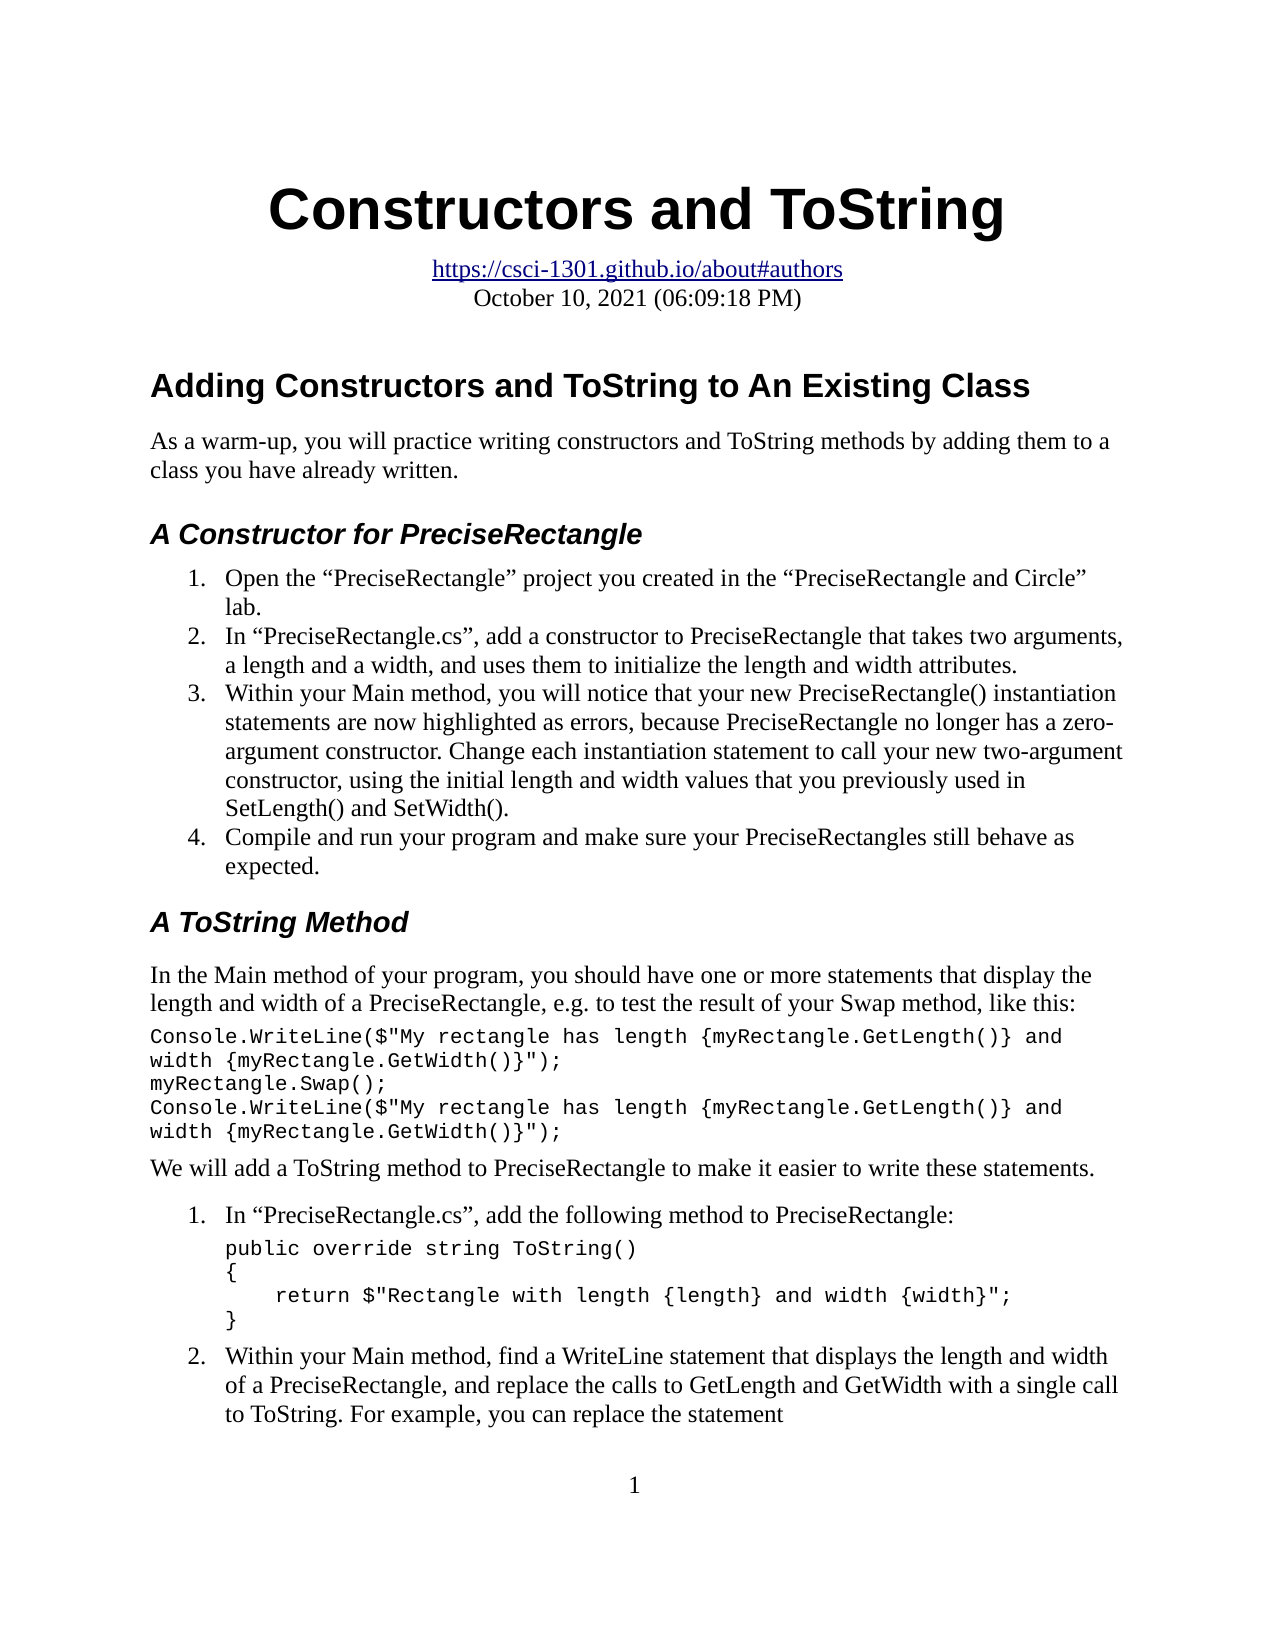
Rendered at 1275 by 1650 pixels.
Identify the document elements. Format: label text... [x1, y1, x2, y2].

list return $"Rectangle with length {length} and width {width}"; [187, 1285, 1125, 1309]
list Compile and run your program and make sure your PreciseRectangles still behave as expected. [187, 822, 1125, 880]
list In “PreciseRectangle.cs”, add a constructor to PreciseRectangle that takes two arguments, a length and a width, and uses them to initialize the length and width attributes. [187, 621, 1125, 678]
text In the Main method of your program, you should have one or more statements that display the length and width of a PreciseRectangle, e.g. to test the result of your Swap method, like this: [150, 960, 1125, 1017]
list Within your Main method, you will notice that your new PreciseRectangle() instantiation statements are now highlighted as errors, because PreciseRectangle no longer has a zero-argument constructor. Change each instantiation statement to call your new two-argument constructor, using the initial length and width values that you previously used in SetLength() and SetWidth(). [187, 678, 1125, 822]
text https://csci-1301.github.io/about#authors [150, 254, 1125, 283]
list Within your Main method, find a WriteLine statement that displays the length and width of a PreciseRectangle, and replace the calls to GetLength and GetWidth with a single call to ToString. For example, you can replace the statement [187, 1341, 1125, 1427]
text myRectangle.Swap(); [150, 1073, 1125, 1097]
subtitle Adding Constructors and ToString to An Existing Class [150, 366, 1125, 404]
list { [187, 1261, 1125, 1285]
text As a warm-up, you will practice writing constructors and ToString methods by adding them to a class you have already written. [150, 426, 1125, 483]
subtitle A Constructor for PreciseRectangle [150, 517, 1125, 551]
list In “PreciseRectangle.cs”, add the following method to PreciseRectangle: [187, 1200, 1125, 1229]
text Console.WriteLine($"My rectangle has length {myRectangle.GetLength()} and width {myRectangle.GetWidth()}"); [150, 1097, 1125, 1144]
title Constructors and ToString [150, 175, 1125, 242]
text October 10, 2021 (06:09:18 PM) [150, 283, 1125, 312]
list Open the “PreciseRectangle” project you created in the “PreciseRectangle and Circle” lab. [187, 563, 1125, 621]
list } [187, 1309, 1125, 1332]
text We will add a ToString method to PreciseRectangle to make it easier to write these statements. [150, 1153, 1125, 1182]
subtitle A ToString Method [150, 905, 1125, 938]
text Console.WriteLine($"My rectangle has length {myRectangle.GetLength()} and width {myRectangle.GetWidth()}"); [150, 1026, 1125, 1073]
list public override string ToString() [187, 1238, 1125, 1261]
